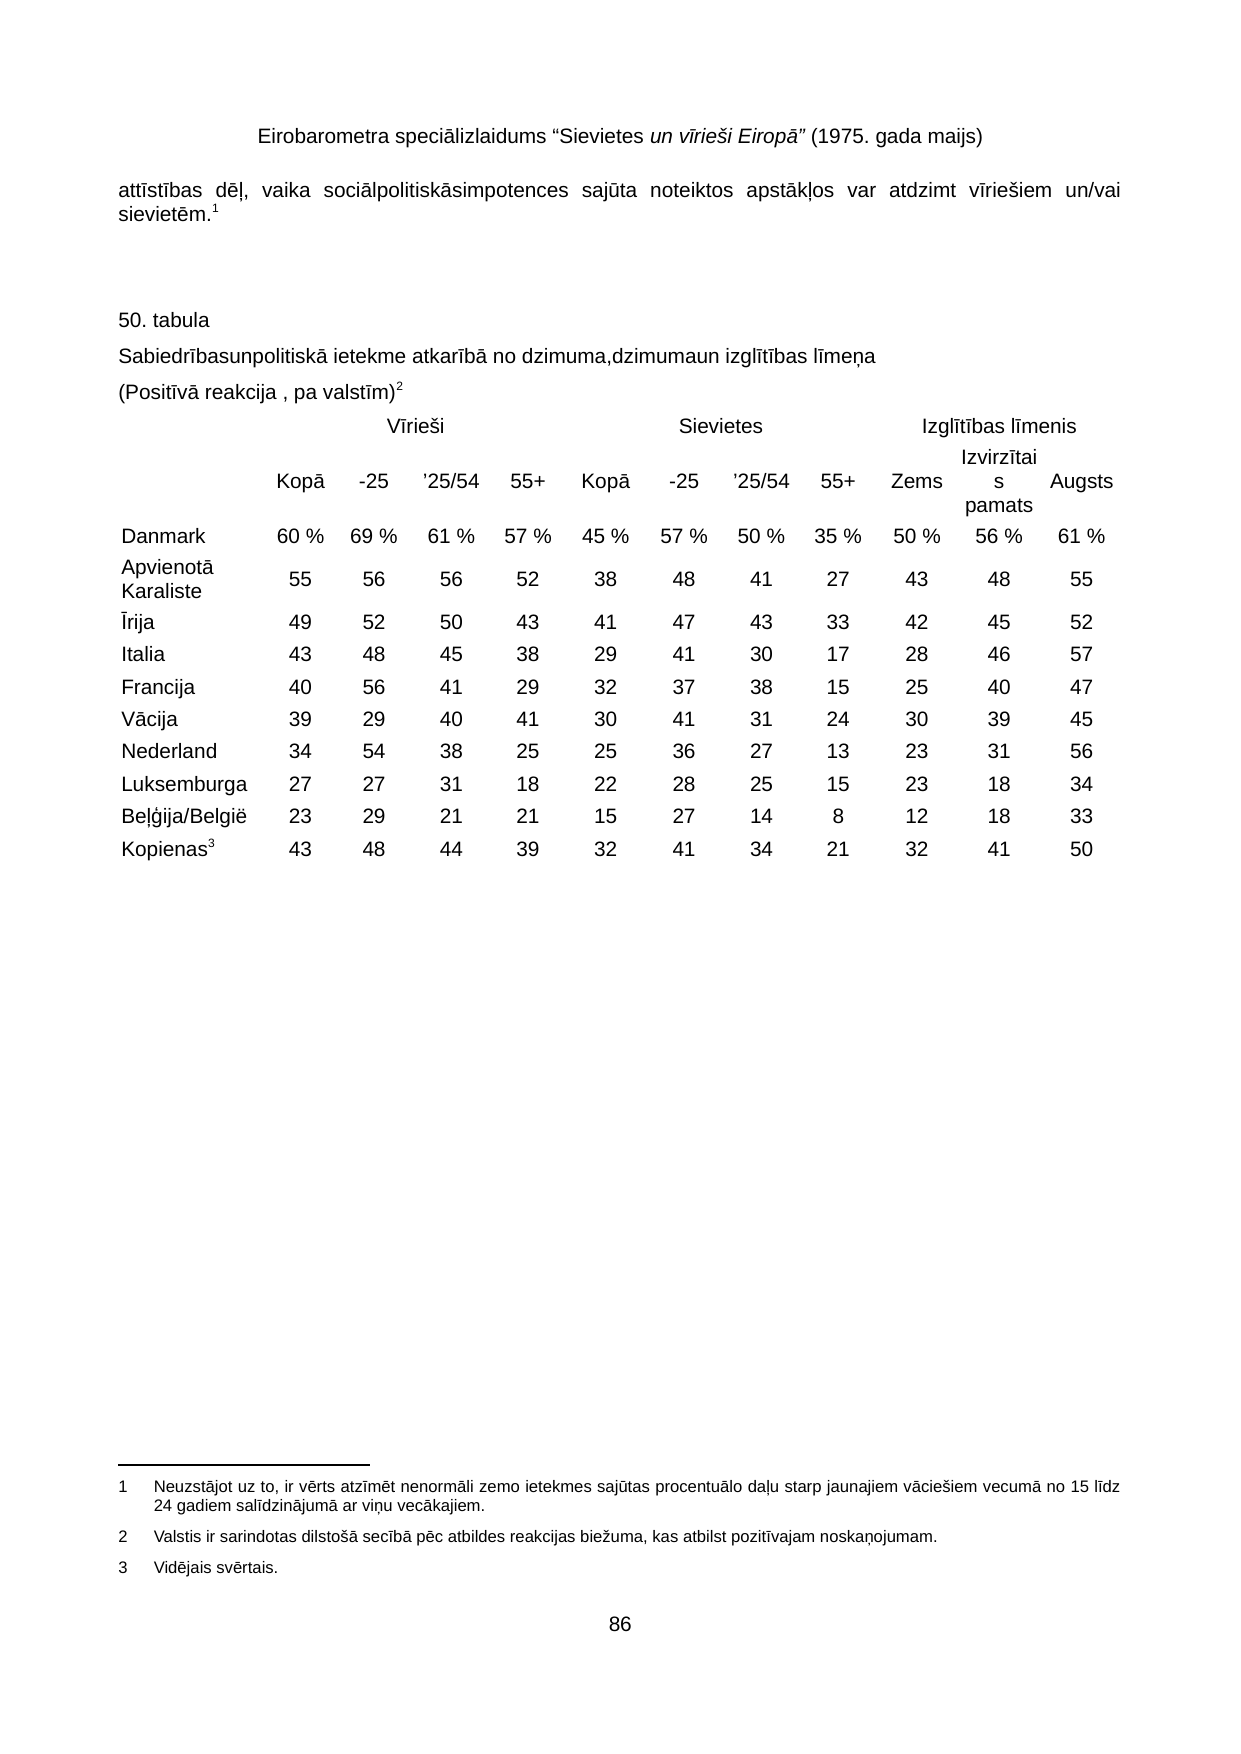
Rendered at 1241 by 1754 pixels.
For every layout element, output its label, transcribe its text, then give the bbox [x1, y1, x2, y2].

table_cell Danmark [118, 519, 265, 552]
table_cell 18 [958, 800, 1040, 832]
table_cell 41 [958, 832, 1040, 865]
table_cell 21 [800, 832, 876, 865]
table_cell 48 [958, 552, 1040, 606]
table_cell 43 [490, 606, 566, 638]
table_cell Kopā [566, 442, 645, 519]
table_cell 47 [1040, 670, 1123, 703]
table_cell 52 [1040, 606, 1123, 638]
table_cell 30 [566, 703, 645, 735]
table_cell 21 [490, 800, 566, 832]
table_cell Vācija [118, 703, 265, 735]
table_cell Nederland [118, 735, 265, 767]
table_cell 25 [876, 670, 958, 703]
table_cell 56 [1040, 735, 1123, 767]
table_cell 21 [412, 800, 490, 832]
table_cell 32 [566, 832, 645, 865]
table_cell 37 [645, 670, 722, 703]
text attīstības dēļ, vaika sociālpolitiskāsimpotences sajūta noteiktos apstākļos var atdzimt vīriešiem un/vai sievietēm. [118, 177, 1122, 225]
table_cell 55 [1040, 552, 1123, 606]
table_cell 23 [265, 800, 335, 832]
table_cell 39 [265, 703, 335, 735]
table_cell 38 [566, 552, 645, 606]
table_cell 15 [800, 670, 876, 703]
text Valstis ir sarindotas dilstošā secībā pēc atbildes reakcijas biežuma, kas atbilst pozitīvajam noskaņojumam. [118, 1527, 1122, 1546]
table_cell 55+ [800, 442, 876, 519]
table_cell 29 [566, 638, 645, 670]
table_cell 15 [566, 800, 645, 832]
table_cell 29 [335, 800, 412, 832]
table_cell 45 [412, 638, 490, 670]
table_cell 27 [800, 552, 876, 606]
table_cell 38 [723, 670, 800, 703]
table_cell 41 [645, 832, 722, 865]
table_cell 48 [335, 832, 412, 865]
table_cell Luksemburga [118, 768, 265, 800]
text Sabiedrībasunpolitiskā ietekme atkarībā no dzimuma,dzimumaun izglītības līmeņa [118, 344, 1122, 368]
table_cell Augsts [1040, 442, 1123, 519]
table_cell ’25/54 [723, 442, 800, 519]
table_cell 24 [800, 703, 876, 735]
table_cell 29 [335, 703, 412, 735]
table_cell 57 % [490, 519, 566, 552]
table_cell ’25/54 [412, 442, 490, 519]
table_cell 50 [412, 606, 490, 638]
table_cell 40 [412, 703, 490, 735]
table_cell 25 [490, 735, 566, 767]
text (Positīvā reakcija , pa valstīm) [118, 379, 1122, 403]
table_cell 25 [566, 735, 645, 767]
table_cell 47 [645, 606, 722, 638]
table_header Sievietes [566, 409, 876, 442]
table_cell 56 [335, 670, 412, 703]
table_cell 34 [723, 832, 800, 865]
table_cell 15 [800, 768, 876, 800]
table_cell Francija [118, 670, 265, 703]
table_cell 27 [265, 768, 335, 800]
table_cell 50 % [723, 519, 800, 552]
table_cell 45 [1040, 703, 1123, 735]
text Neuzstājot uz to, ir vērts atzīmēt nenormāli zemo ietekmes sajūtas procentuālo daļu starp jaunajiem vāciešiem vecumā no 15 līdz 24 gadiem salīdzinājumā ar viņu vecākajiem. [118, 1477, 1122, 1515]
table_cell 55 [265, 552, 335, 606]
table_cell 45 [958, 606, 1040, 638]
table_cell Zems [876, 442, 958, 519]
table_cell 46 [958, 638, 1040, 670]
table_header [118, 409, 265, 442]
table_header Izglītības līmenis [876, 409, 1123, 442]
table_cell 28 [645, 768, 722, 800]
table_cell 39 [490, 832, 566, 865]
table_cell 14 [723, 800, 800, 832]
table_cell 31 [412, 768, 490, 800]
table_cell 34 [265, 735, 335, 767]
table_cell 44 [412, 832, 490, 865]
table_cell 43 [265, 832, 335, 865]
table_cell Beļģija/België [118, 800, 265, 832]
table_cell 60 % [265, 519, 335, 552]
table_cell 41 [723, 552, 800, 606]
table_cell 56 [412, 552, 490, 606]
table_cell 18 [490, 768, 566, 800]
table_cell 49 [265, 606, 335, 638]
table_cell Kopā [265, 442, 335, 519]
table_header Vīrieši [265, 409, 566, 442]
table_cell 61 % [1040, 519, 1123, 552]
table_cell 38 [412, 735, 490, 767]
table_cell 61 % [412, 519, 490, 552]
table_cell 41 [490, 703, 566, 735]
table_cell 12 [876, 800, 958, 832]
table_cell 33 [800, 606, 876, 638]
table_cell 35 % [800, 519, 876, 552]
table_cell [118, 442, 265, 519]
table_cell 54 [335, 735, 412, 767]
table_cell Kopienas [118, 832, 265, 865]
table_cell 8 [800, 800, 876, 832]
table_cell -25 [335, 442, 412, 519]
table_cell 36 [645, 735, 722, 767]
table_cell 23 [876, 768, 958, 800]
table_cell 45 % [566, 519, 645, 552]
table_cell 41 [645, 703, 722, 735]
table_cell 34 [1040, 768, 1123, 800]
table_cell Izvirzītais pamats [958, 442, 1040, 519]
table_cell 43 [876, 552, 958, 606]
table_cell 48 [335, 638, 412, 670]
table_cell 31 [958, 735, 1040, 767]
table_cell 27 [723, 735, 800, 767]
table_cell 57 % [645, 519, 722, 552]
table_cell 32 [876, 832, 958, 865]
table_cell 57 [1040, 638, 1123, 670]
table_cell 27 [335, 768, 412, 800]
table_cell 32 [566, 670, 645, 703]
table_cell 56 % [958, 519, 1040, 552]
table_cell 56 [335, 552, 412, 606]
table_cell 18 [958, 768, 1040, 800]
table_cell 69 % [335, 519, 412, 552]
table_cell 48 [645, 552, 722, 606]
table_cell 41 [566, 606, 645, 638]
text 50. tabula [118, 308, 1122, 332]
table_cell 50 [1040, 832, 1123, 865]
table_cell 41 [412, 670, 490, 703]
table_cell Īrija [118, 606, 265, 638]
table_cell 29 [490, 670, 566, 703]
table_cell 23 [876, 735, 958, 767]
table_cell 30 [723, 638, 800, 670]
table_cell 30 [876, 703, 958, 735]
table_cell 42 [876, 606, 958, 638]
table_cell 55+ [490, 442, 566, 519]
table_cell 38 [490, 638, 566, 670]
table_cell 52 [490, 552, 566, 606]
table_cell 43 [265, 638, 335, 670]
table_cell 25 [723, 768, 800, 800]
table_cell 13 [800, 735, 876, 767]
table_cell 43 [723, 606, 800, 638]
table_cell -25 [645, 442, 722, 519]
table_cell 40 [265, 670, 335, 703]
table_cell 33 [1040, 800, 1123, 832]
table_cell 22 [566, 768, 645, 800]
table_cell Apvienotā Karaliste [118, 552, 265, 606]
table_cell 40 [958, 670, 1040, 703]
table_cell 50 % [876, 519, 958, 552]
table_cell 27 [645, 800, 722, 832]
table_cell 41 [645, 638, 722, 670]
table_cell 28 [876, 638, 958, 670]
table_cell 39 [958, 703, 1040, 735]
table_cell 52 [335, 606, 412, 638]
table_cell 17 [800, 638, 876, 670]
table_cell Italia [118, 638, 265, 670]
table_cell 31 [723, 703, 800, 735]
